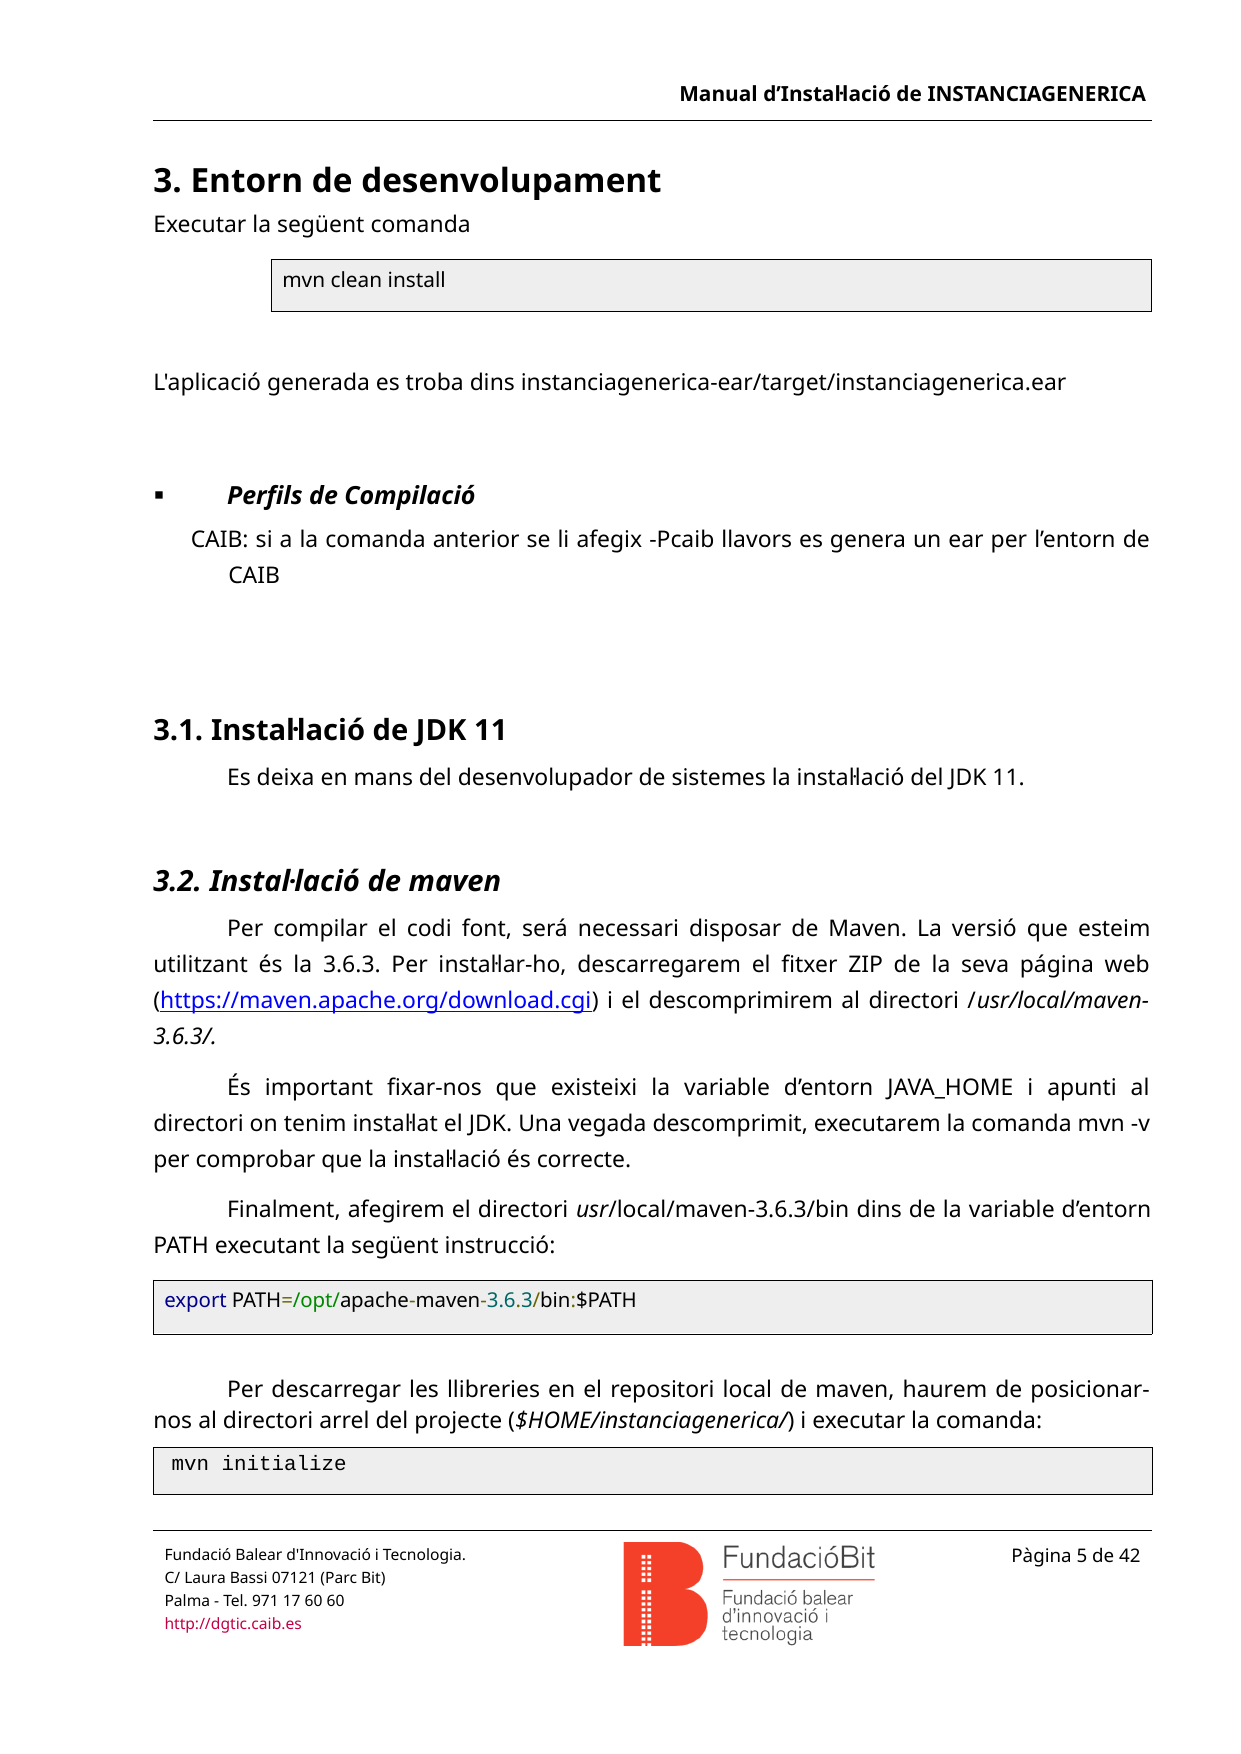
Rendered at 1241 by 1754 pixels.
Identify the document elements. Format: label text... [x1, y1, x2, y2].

subtitle Instal·lació de JDK 11 [153, 709, 1152, 748]
text Executar la següent comanda [153, 208, 1152, 239]
text CAIB: si a la comanda anterior se li afegix -Pcaib llavors es genera un ear per l’entorn de CAIB [191, 523, 1152, 590]
text Per descarregar les llibreries en el repositori local de maven, haurem de posicionar-nos al directori arrel del projecte ($HOME/instanciagenerica/) i executar la comanda: [153, 1373, 1152, 1436]
text És important fixar-nos que existeixi la variable d’entorn JAVA_HOME i apunti al directori on tenim instal·lat el JDK. Una vegada descomprimit, executarem la comanda mvn -v per comprobar que la instal·lació és correcte. [153, 1071, 1152, 1174]
table_header mvn clean install [272, 260, 1151, 311]
table_header export PATH=/opt/apache-maven-3.6.3/bin:$PATH [154, 1281, 1152, 1333]
text Finalment, afegirem el directori usr/local/maven-3.6.3/bin dins de la variable d’entorn PATH executant la següent instrucció: [153, 1193, 1152, 1260]
subtitle Instal·lació de maven [153, 860, 1152, 900]
picture [623, 1542, 875, 1646]
subtitle Entorn de desenvolupament [153, 156, 1152, 202]
table_header mvn initialize [154, 1448, 1152, 1494]
text Es deixa en mans del desenvolupador de sistemes la instal·lació del JDK 11. [153, 761, 1152, 792]
subtitle Perfils de Compilació [153, 478, 1152, 512]
text Per compilar el codi font, será necessari disposar de Maven. La versió que esteim utilitzant és la 3.6.3. Per instal·lar-ho, descarregarem el fitxer ZIP de la seva página web (https://maven.apache.org/download.cgi) i el descomprimirem al directori /usr/local/maven-3.6.3/. [153, 912, 1152, 1051]
text L'aplicació generada es troba dins instanciagenerica-ear/target/instanciagenerica.ear [153, 366, 1152, 397]
